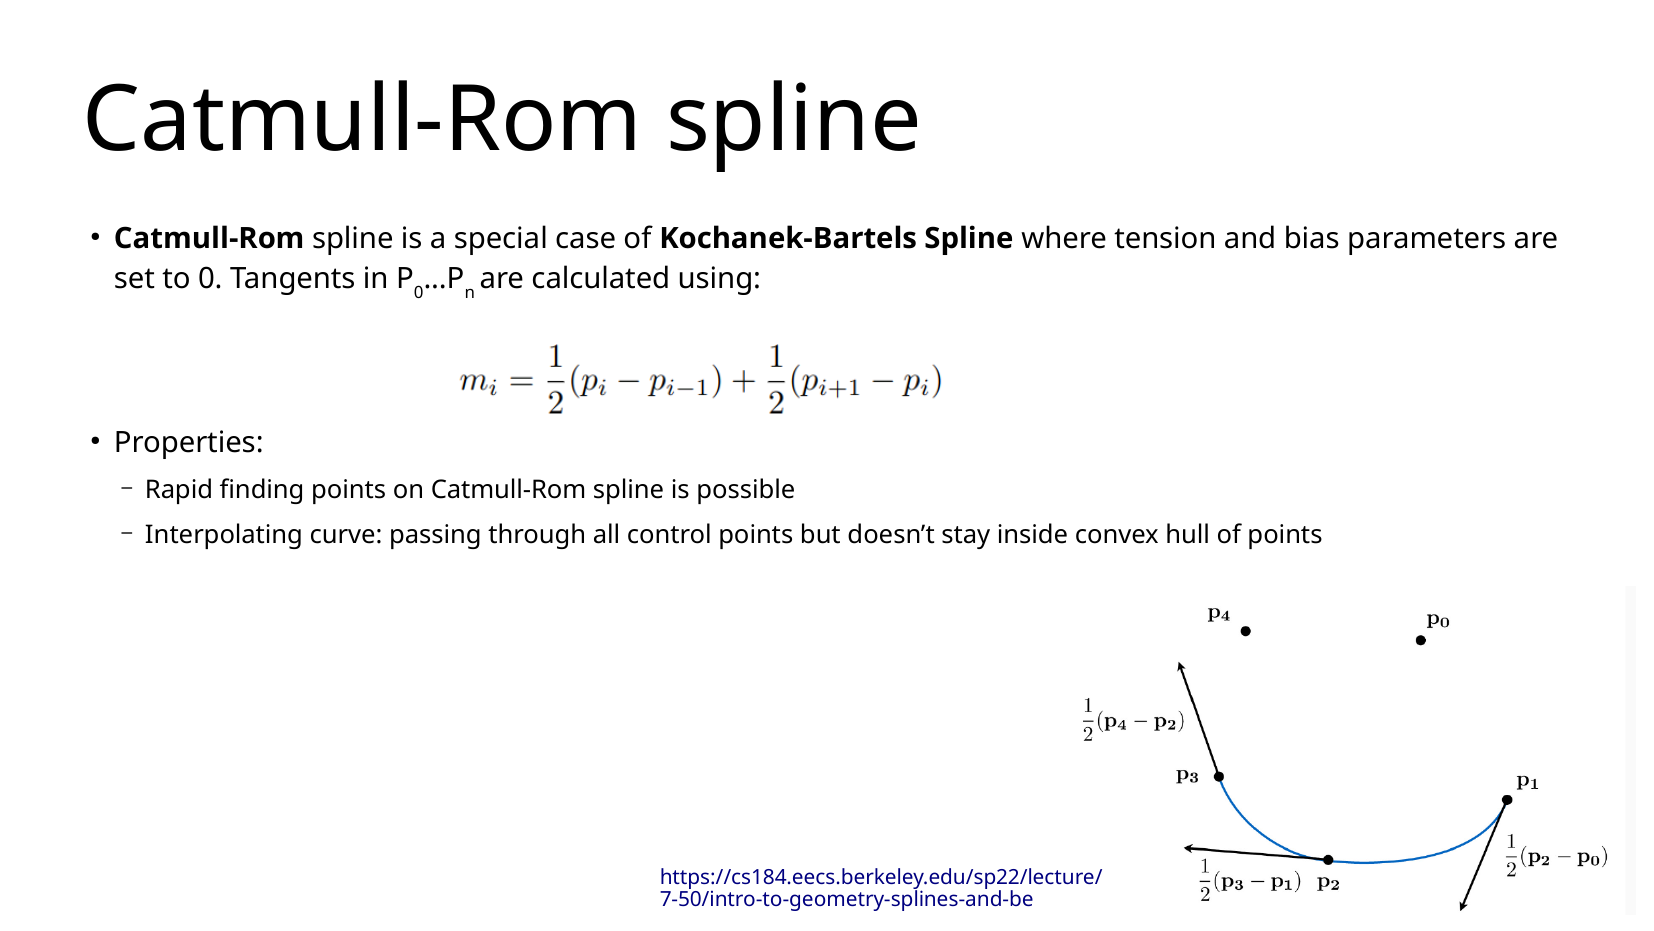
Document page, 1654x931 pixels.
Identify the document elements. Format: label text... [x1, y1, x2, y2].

title Catmull-Rom spline [82, 37, 1571, 193]
text_box https://cs184.eecs.berkeley.edu/sp22/lecture/7-50/intro-to-geometry-splines-and-be [645, 855, 1126, 896]
picture [1065, 586, 1636, 916]
list Catmull-Rom spline is a special case of Kochanek-Bartels Spline where tension and bias parameters are set to 0. Tangents in P0...Pn are calculated using: Properties: Rapid finding points on Catmull-Rom spline is possible Interpolating curve: passing through all control points but doesn’t stay inside convex hull of points [82, 217, 1571, 556]
picture [450, 329, 954, 421]
